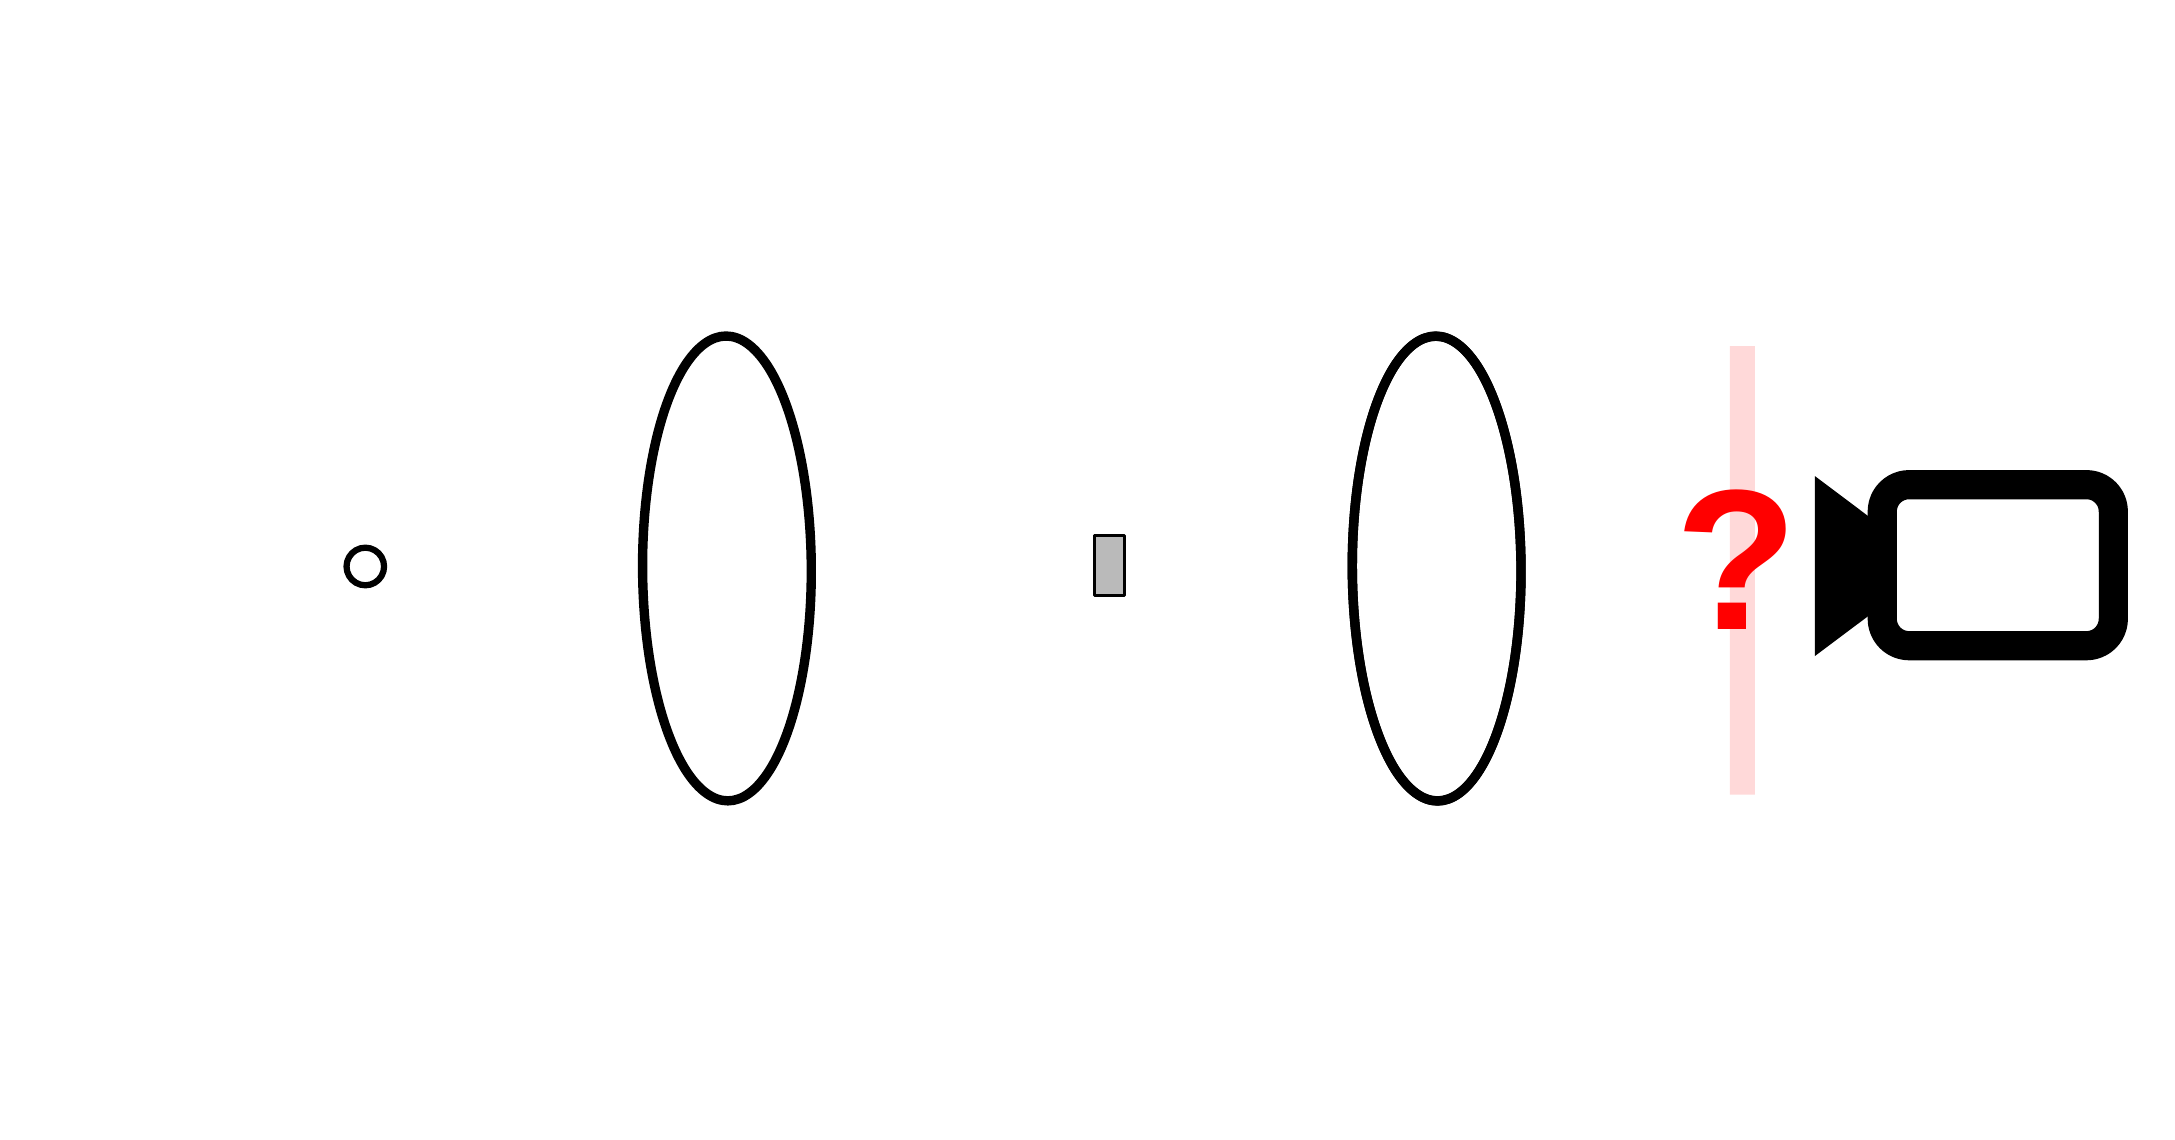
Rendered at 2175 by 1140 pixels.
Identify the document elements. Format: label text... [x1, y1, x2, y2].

text_box [1882, 484, 2114, 646]
text_box [1842, 496, 1875, 636]
text_box [1357, 341, 1516, 796]
text_box ? [1631, 440, 1842, 679]
text_box [642, 336, 812, 801]
text_box [1094, 535, 1125, 596]
